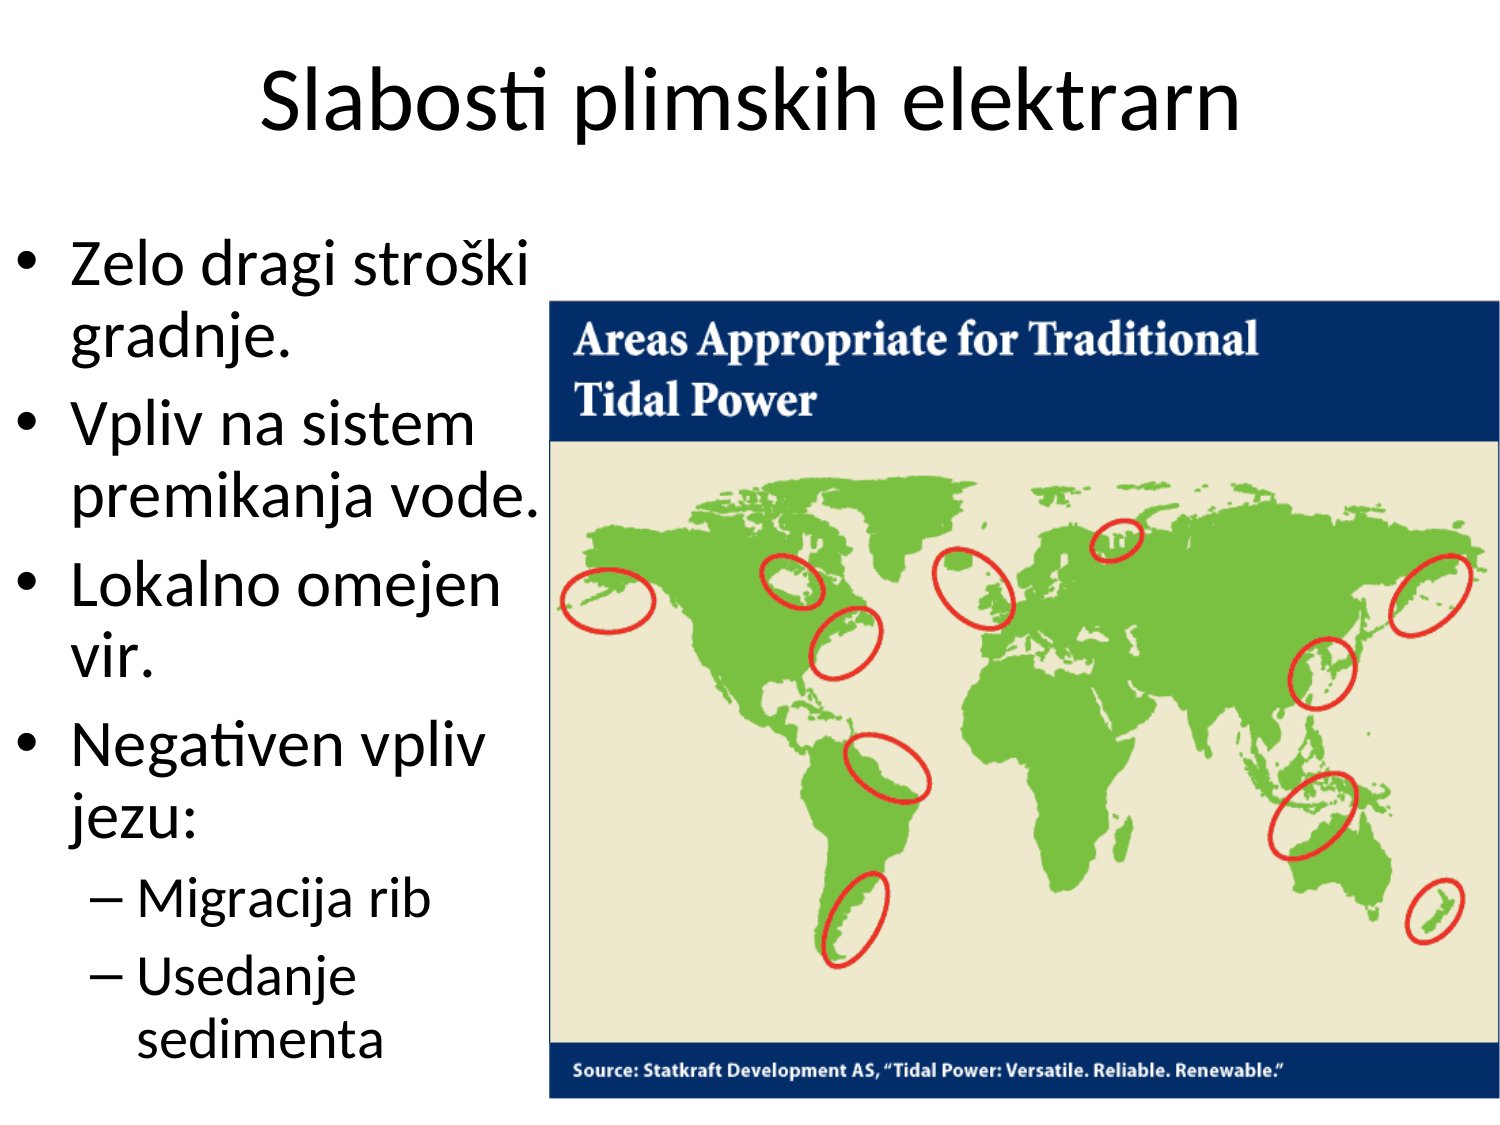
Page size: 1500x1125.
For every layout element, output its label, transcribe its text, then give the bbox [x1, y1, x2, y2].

text_box Slabosti plimskih elektrarn [76, 0, 1427, 188]
picture [549, 300, 1500, 1101]
text_box Zelo dragi stroški gradnje. Vpliv na sistem premikanja vode. Lokalno omejen vir. Negativen vpliv jezu: Migracija rib Usedanje sedimenta [0, 220, 609, 1125]
